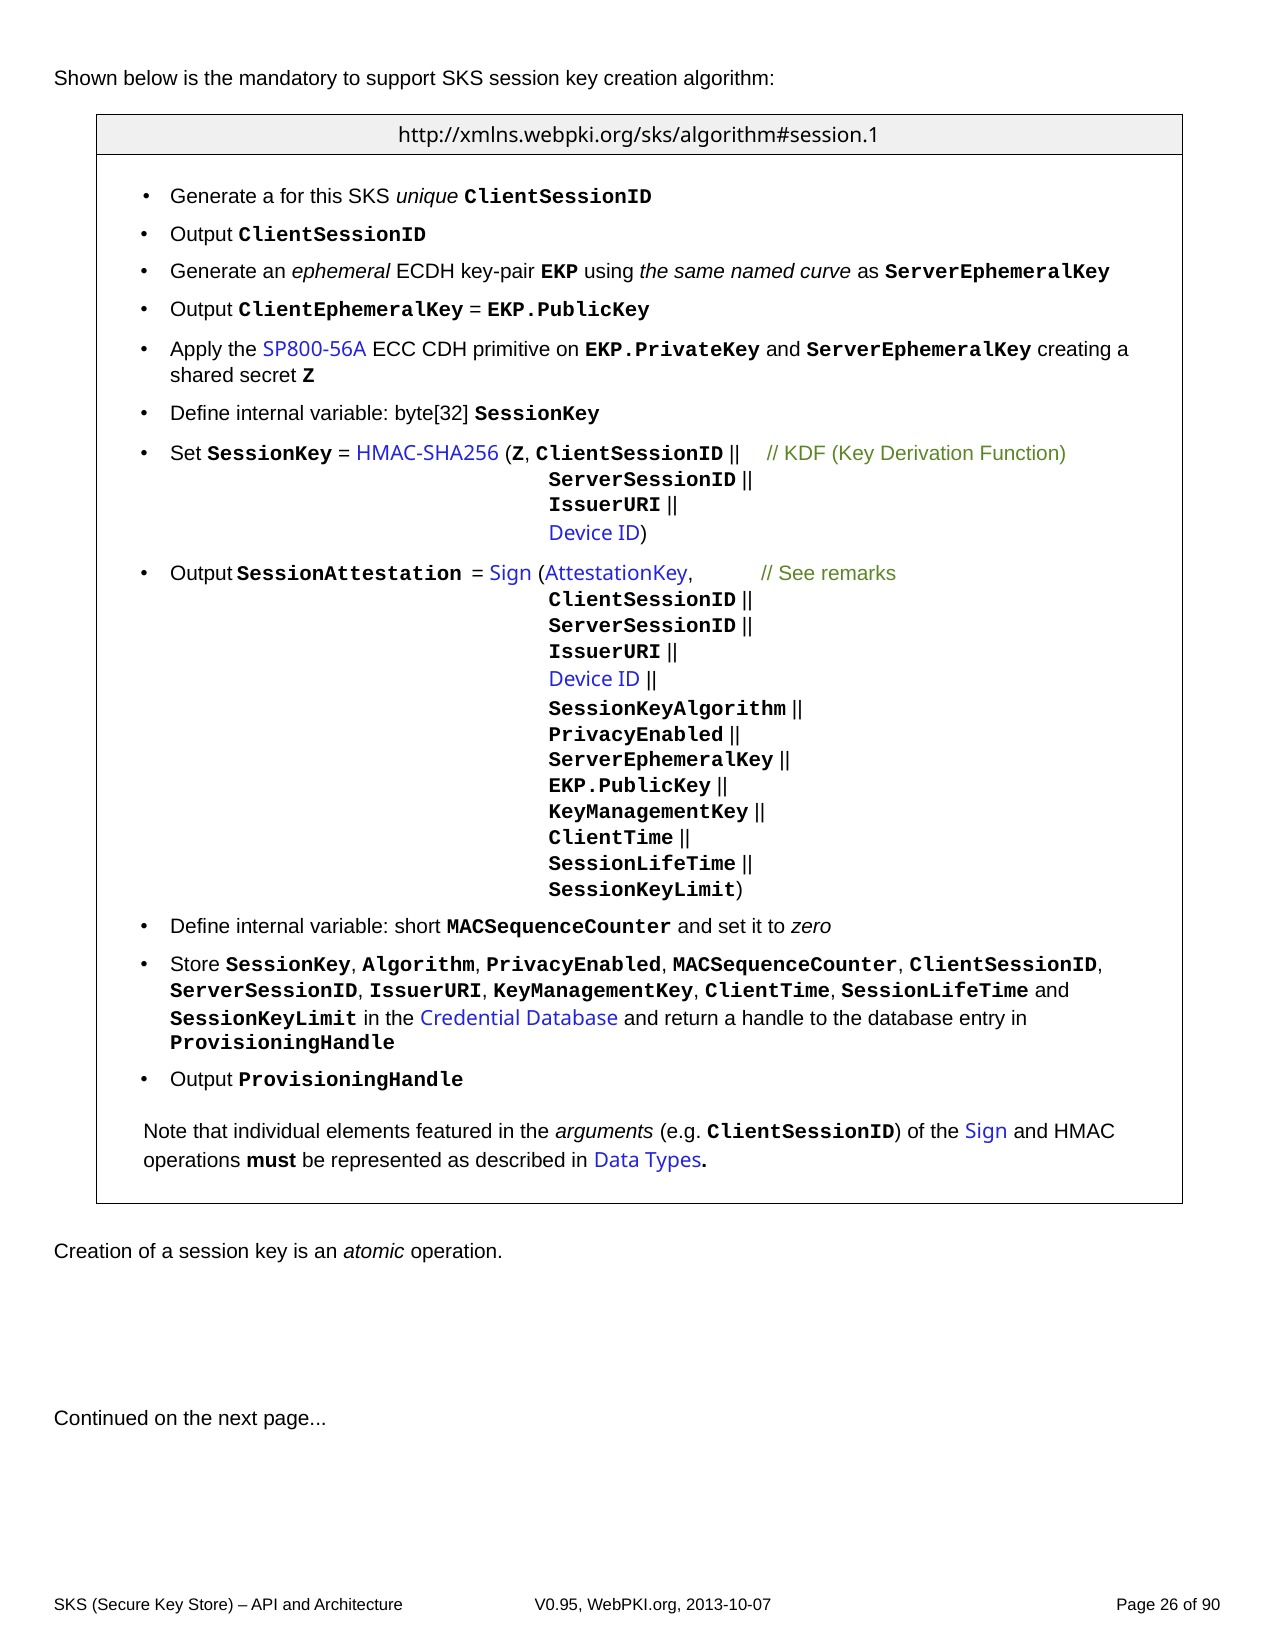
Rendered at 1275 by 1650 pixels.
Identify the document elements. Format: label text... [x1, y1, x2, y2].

table_cell Generate a for this SKS unique ClientSessionID Output ClientSessionID Generate an ephemeral ECDH key-pair EKP using the same named curve as ServerEphemeralKey Output ClientEphemeralKey = EKP.PublicKey Apply the SP800-56A ECC CDH primitive on EKP.PrivateKey and ServerEphemeralKey creating a shared secret Z Define internal variable: byte[32] SessionKey Set SessionKey = HMAC-SHA256 (Z, ClientSessionID || // KDF (Key Derivation Function) ServerSessionID || IssuerURI || Device ID) Output SessionAttestation = Sign (AttestationKey, // See remarks ClientSessionID || ServerSessionID || IssuerURI || Device ID || SessionKeyAlgorithm || PrivacyEnabled || ServerEphemeralKey || EKP.PublicKey || KeyManagementKey || ClientTime || SessionLifeTime || SessionKeyLimit) Define internal variable: short MACSequenceCounter and set it to zero Store SessionKey, Algorithm, PrivacyEnabled, MACSequenceCounter, ClientSessionID, ServerSessionID, IssuerURI, KeyManagementKey, ClientTime, SessionLifeTime and SessionKeyLimit in the Credential Database and return a handle to the database entry in ProvisioningHandle Output ProvisioningHandle Note that individual elements featured in the arguments (e.g. ClientSessionID) of the Sign and HMAC operations must be represented as described in Data Types. [97, 155, 1182, 1203]
text Continued on the next page... [54, 1406, 1221, 1430]
text Creation of a session key is an atomic operation. [54, 1239, 1221, 1263]
table_header http://xmlns.webpki.org/sks/algorithm#session.1 [97, 115, 1182, 154]
text Shown below is the mandatory to support SKS session key creation algorithm: [54, 66, 1221, 114]
